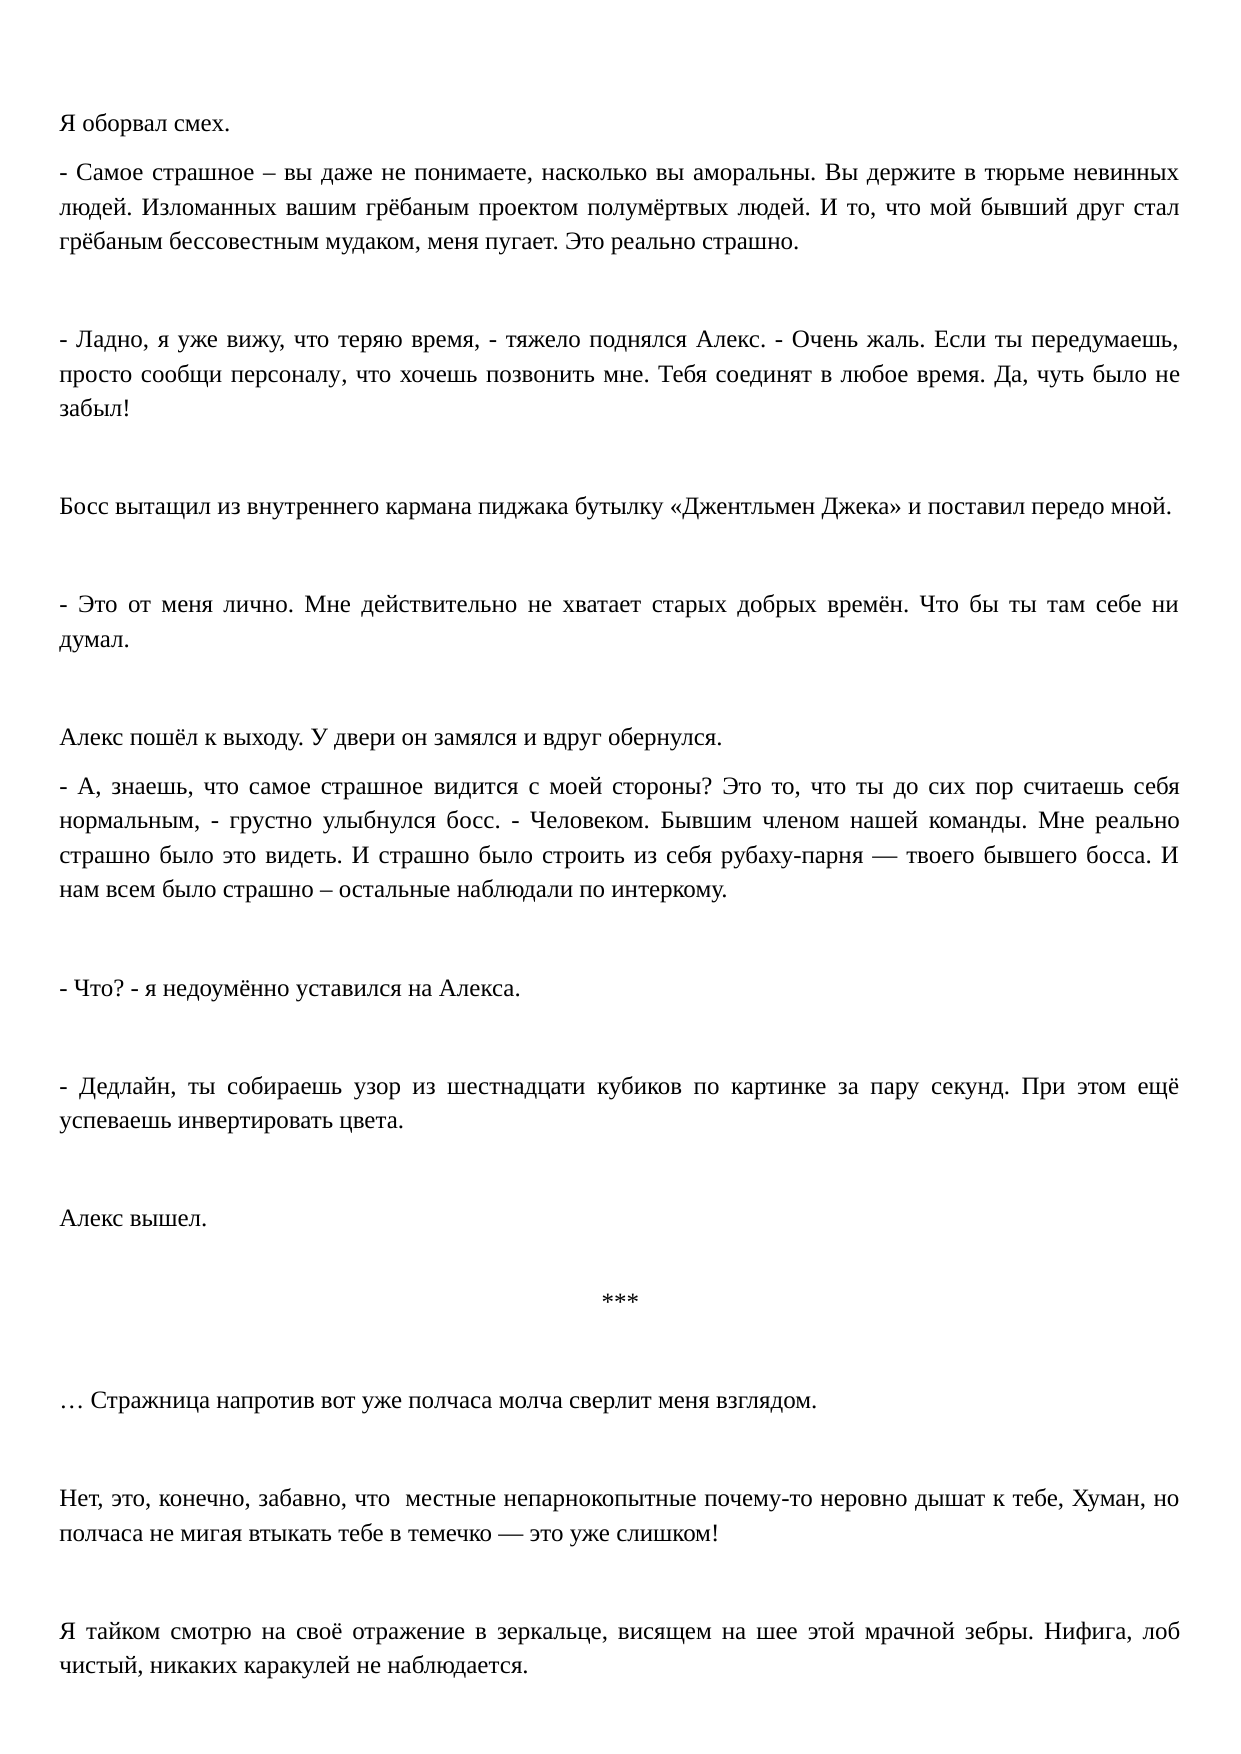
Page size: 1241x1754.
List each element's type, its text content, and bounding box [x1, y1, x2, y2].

text Я тайком смотрю на своё отражение в зеркальце, висящем на шее этой мрачной зебры. Нифига, лоб чистый, никаких каракулей не наблюдается. [59, 1616, 1181, 1679]
text … Стражница напротив вот уже полчаса молча сверлит меня взглядом. [59, 1385, 1181, 1414]
text - Ладно, я уже вижу, что теряю время, - тяжело поднялся Алекс. - Очень жаль. Если ты передумаешь, просто сообщи персоналу, что хочешь позвонить мне. Тебя соединят в любое время. Да, чуть было не забыл! [59, 324, 1181, 422]
text Нет, это, конечно, забавно, что местные непарнокопытные почему-то неровно дышат к тебе, Хуман, но полчаса не мигая втыкать тебе в темечко — это уже слишком! [59, 1483, 1181, 1546]
text *** [59, 1252, 1181, 1316]
text Алекс пошёл к выходу. У двери он замялся и вдруг обернулся. [59, 722, 1181, 751]
text - Это от меня лично. Мне действительно не хватает старых добрых времён. Что бы ты там себе ни думал. [59, 589, 1181, 653]
text Алекс вышел. [59, 1203, 1181, 1232]
text - Самое страшное – вы даже не понимаете, насколько вы аморальны. Вы держите в тюрьме невинных людей. Изломанных вашим грёбаным проектом полумёртвых людей. И то, что мой бывший друг стал грёбаным бессовестным мудаком, меня пугает. Это реально страшно. [59, 157, 1181, 255]
text - Что? - я недоумённо уставился на Алекса. [59, 973, 1181, 1001]
text Босс вытащил из внутреннего кармана пиджака бутылку «Джентльмен Джека» и поставил передо мной. [59, 491, 1181, 520]
text Я оборвал смех. [59, 108, 1181, 137]
text - Дедлайн, ты собираешь узор из шестнадцати кубиков по картинке за пару секунд. При этом ещё успеваешь инвертировать цвета. [59, 1071, 1181, 1134]
text - А, знаешь, что самое страшное видится с моей стороны? Это то, что ты до сих пор считаешь себя нормальным, - грустно улыбнулся босс. - Человеком. Бывшим членом нашей команды. Мне реально страшно было это видеть. И страшно было строить из себя рубаху-парня — твоего бывшего босса. И нам всем было страшно – остальные наблюдали по интеркому. [59, 771, 1181, 903]
